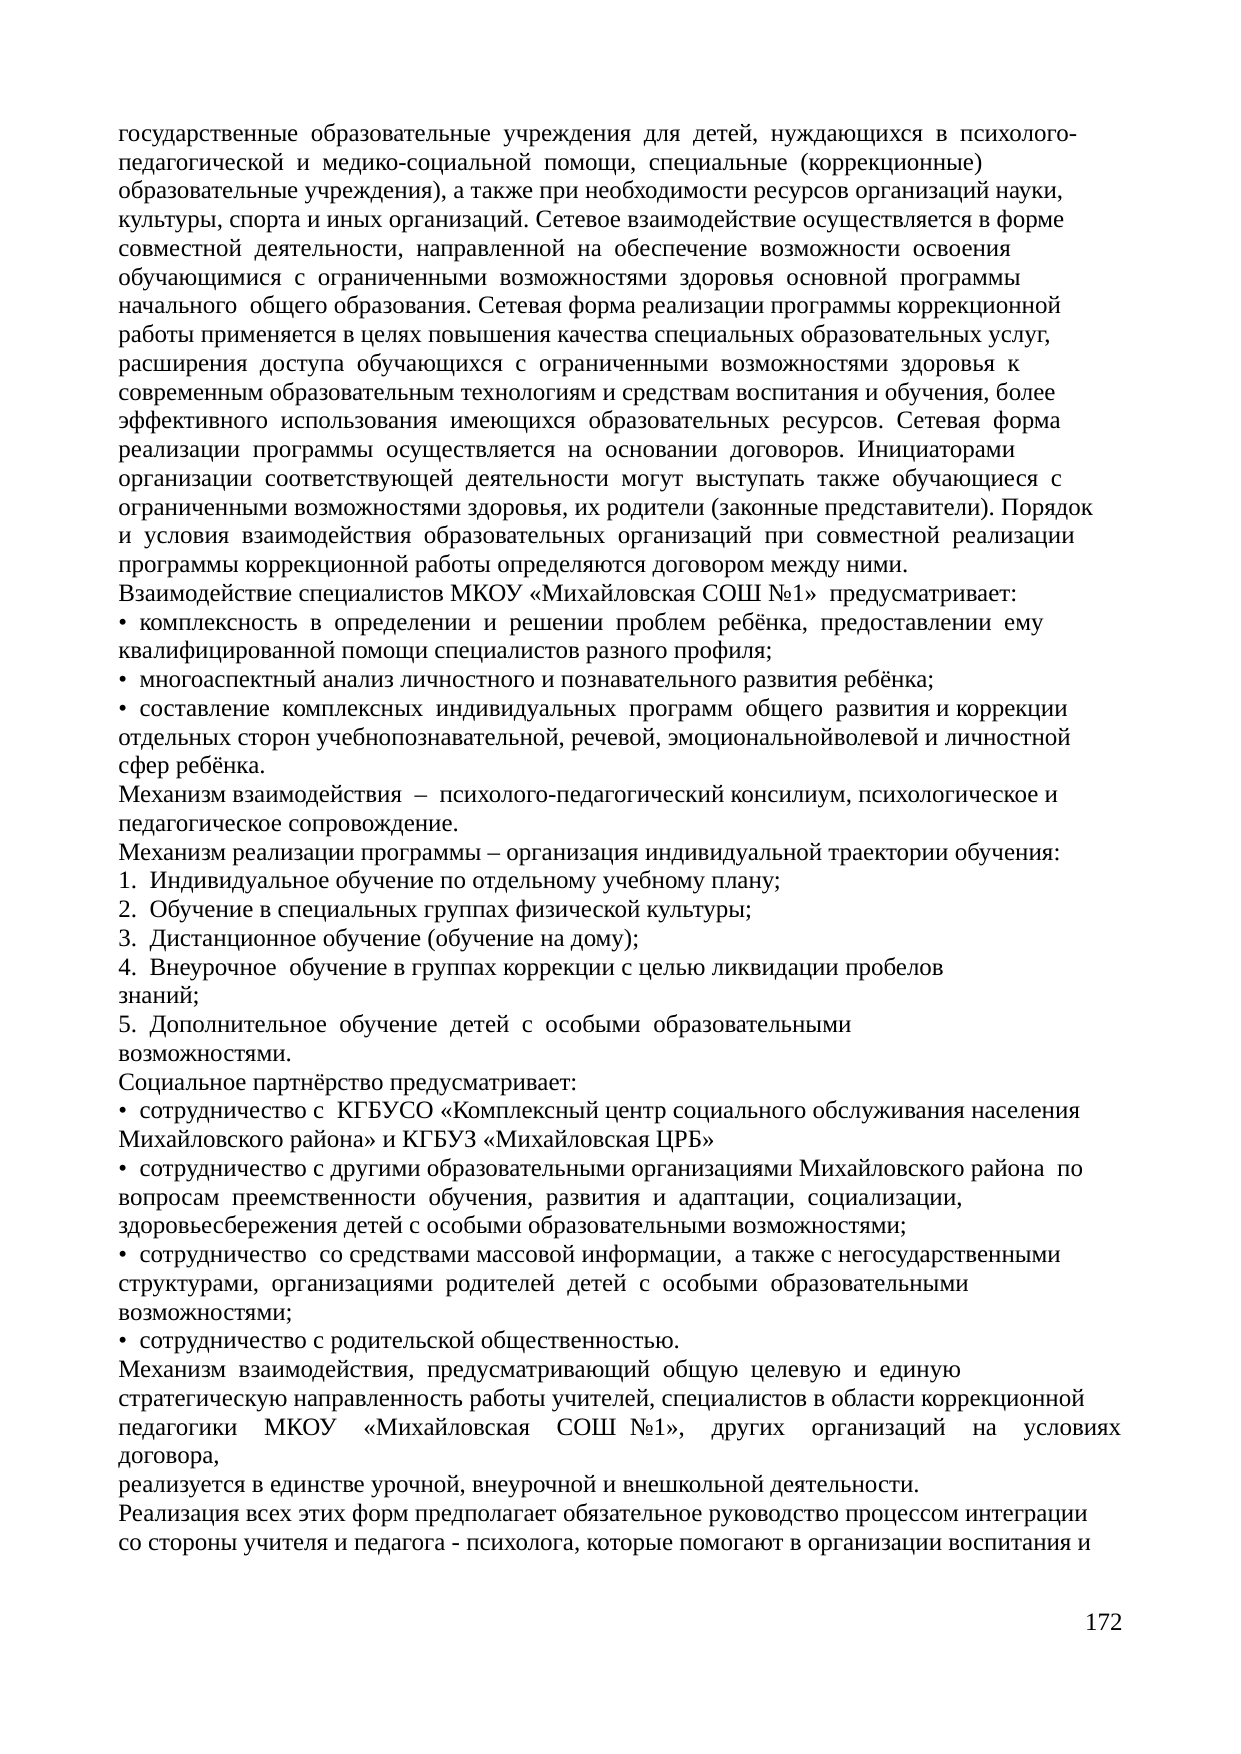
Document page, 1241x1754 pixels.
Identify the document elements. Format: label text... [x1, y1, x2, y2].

text Механизм реализации программы – организация индивидуальной траектории обучения: [118, 837, 1122, 866]
text программы коррекционной работы определяются договором между ними. [118, 549, 1122, 578]
text реализуется в единстве урочной, внеурочной и внешкольной деятельности. [118, 1469, 1122, 1498]
text • комплексность в определении и решении проблем ребёнка, предоставлении ему [118, 607, 1122, 636]
text 4. Внеурочное обучение в группах коррекции с целью ликвидации пробелов [118, 952, 1122, 981]
text обучающимися с ограниченными возможностями здоровья основной программы [118, 262, 1122, 291]
text квалифицированной помощи специалистов разного профиля; [118, 636, 1122, 664]
text со стороны учителя и педагога - психолога, которые помогают в организации воспитания и [118, 1527, 1122, 1556]
text Реализация всех этих форм предполагает обязательное руководство процессом интеграции [118, 1498, 1122, 1527]
text сфер ребёнка. [118, 751, 1122, 779]
text Взаимодействие специалистов МКОУ «Михайловская СОШ №1» предусматривает: [118, 578, 1122, 607]
text вопросам преемственности обучения, развития и адаптации, социализации, [118, 1182, 1122, 1211]
text образовательные учреждения), а также при необходимости ресурсов организаций науки, [118, 176, 1122, 204]
text совместной деятельности, направленной на обеспечение возможности освоения [118, 233, 1122, 262]
text 5. Дополнительное обучение детей с особыми образовательными [118, 1009, 1122, 1038]
text ограниченными возможностями здоровья, их родители (законные представители). Порядок [118, 492, 1122, 521]
text педагогической и медико-социальной помощи, специальные (коррекционные) [118, 147, 1122, 176]
text и условия взаимодействия образовательных организаций при совместной реализации [118, 521, 1122, 549]
text государственные образовательные учреждения для детей, нуждающихся в психолого- [118, 118, 1122, 147]
text • сотрудничество с КГБУСО «Комплексный центр социального обслуживания населения [118, 1096, 1122, 1124]
text возможностями. [118, 1038, 1122, 1067]
text эффективного использования имеющихся образовательных ресурсов. Сетевая форма [118, 406, 1122, 434]
text стратегическую направленность работы учителей, специалистов в области коррекционной [118, 1383, 1122, 1412]
text • сотрудничество с родительской общественностью. [118, 1326, 1122, 1354]
text структурами, организациями родителей детей с особыми образовательными [118, 1268, 1122, 1297]
text Механизм взаимодействия, предусматривающий общую целевую и единую [118, 1354, 1122, 1383]
text культуры, спорта и иных организаций. Сетевое взаимодействие осуществляется в форме [118, 204, 1122, 233]
text здоровьесбережения детей с особыми образовательными возможностями; [118, 1211, 1122, 1239]
text • сотрудничество со средствами массовой информации, а также с негосударственными [118, 1239, 1122, 1268]
text • составление комплексных индивидуальных программ общего развития и коррекции [118, 693, 1122, 722]
text • сотрудничество с другими образовательными организациями Михайловского района по [118, 1153, 1122, 1182]
text педагогики МКОУ «Михайловская СОШ №1», других организаций на условиях договора, [118, 1412, 1122, 1469]
text работы применяется в целях повышения качества специальных образовательных услуг, [118, 319, 1122, 348]
text • многоаспектный анализ личностного и познавательного развития ребёнка; [118, 664, 1122, 693]
text расширения доступа обучающихся с ограниченными возможностями здоровья к [118, 348, 1122, 377]
text 1. Индивидуальное обучение по отдельному учебному плану; [118, 866, 1122, 894]
text 3. Дистанционное обучение (обучение на дому); [118, 923, 1122, 952]
text начального общего образования. Сетевая форма реализации программы коррекционной [118, 291, 1122, 319]
text отдельных сторон учебно­познавательной, речевой, эмоциональной­волевой и личностной [118, 722, 1122, 751]
text Михайловского района» и КГБУЗ «Михайловская ЦРБ» [118, 1124, 1122, 1153]
text Социальное партнёрство предусматривает: [118, 1067, 1122, 1096]
text реализации программы осуществляется на основании договоров. Инициаторами [118, 434, 1122, 463]
text современным образовательным технологиям и средствам воспитания и обучения, более [118, 377, 1122, 406]
text педагогическое сопровождение. [118, 808, 1122, 837]
text знаний; [118, 981, 1122, 1009]
text организации соответствующей деятельности могут выступать также обучающиеся с [118, 463, 1122, 492]
text 2. Обучение в специальных группах физической культуры; [118, 894, 1122, 923]
text возможностями; [118, 1297, 1122, 1326]
text Механизм взаимодействия – психолого-педагогический консилиум, психологическое и [118, 779, 1122, 808]
